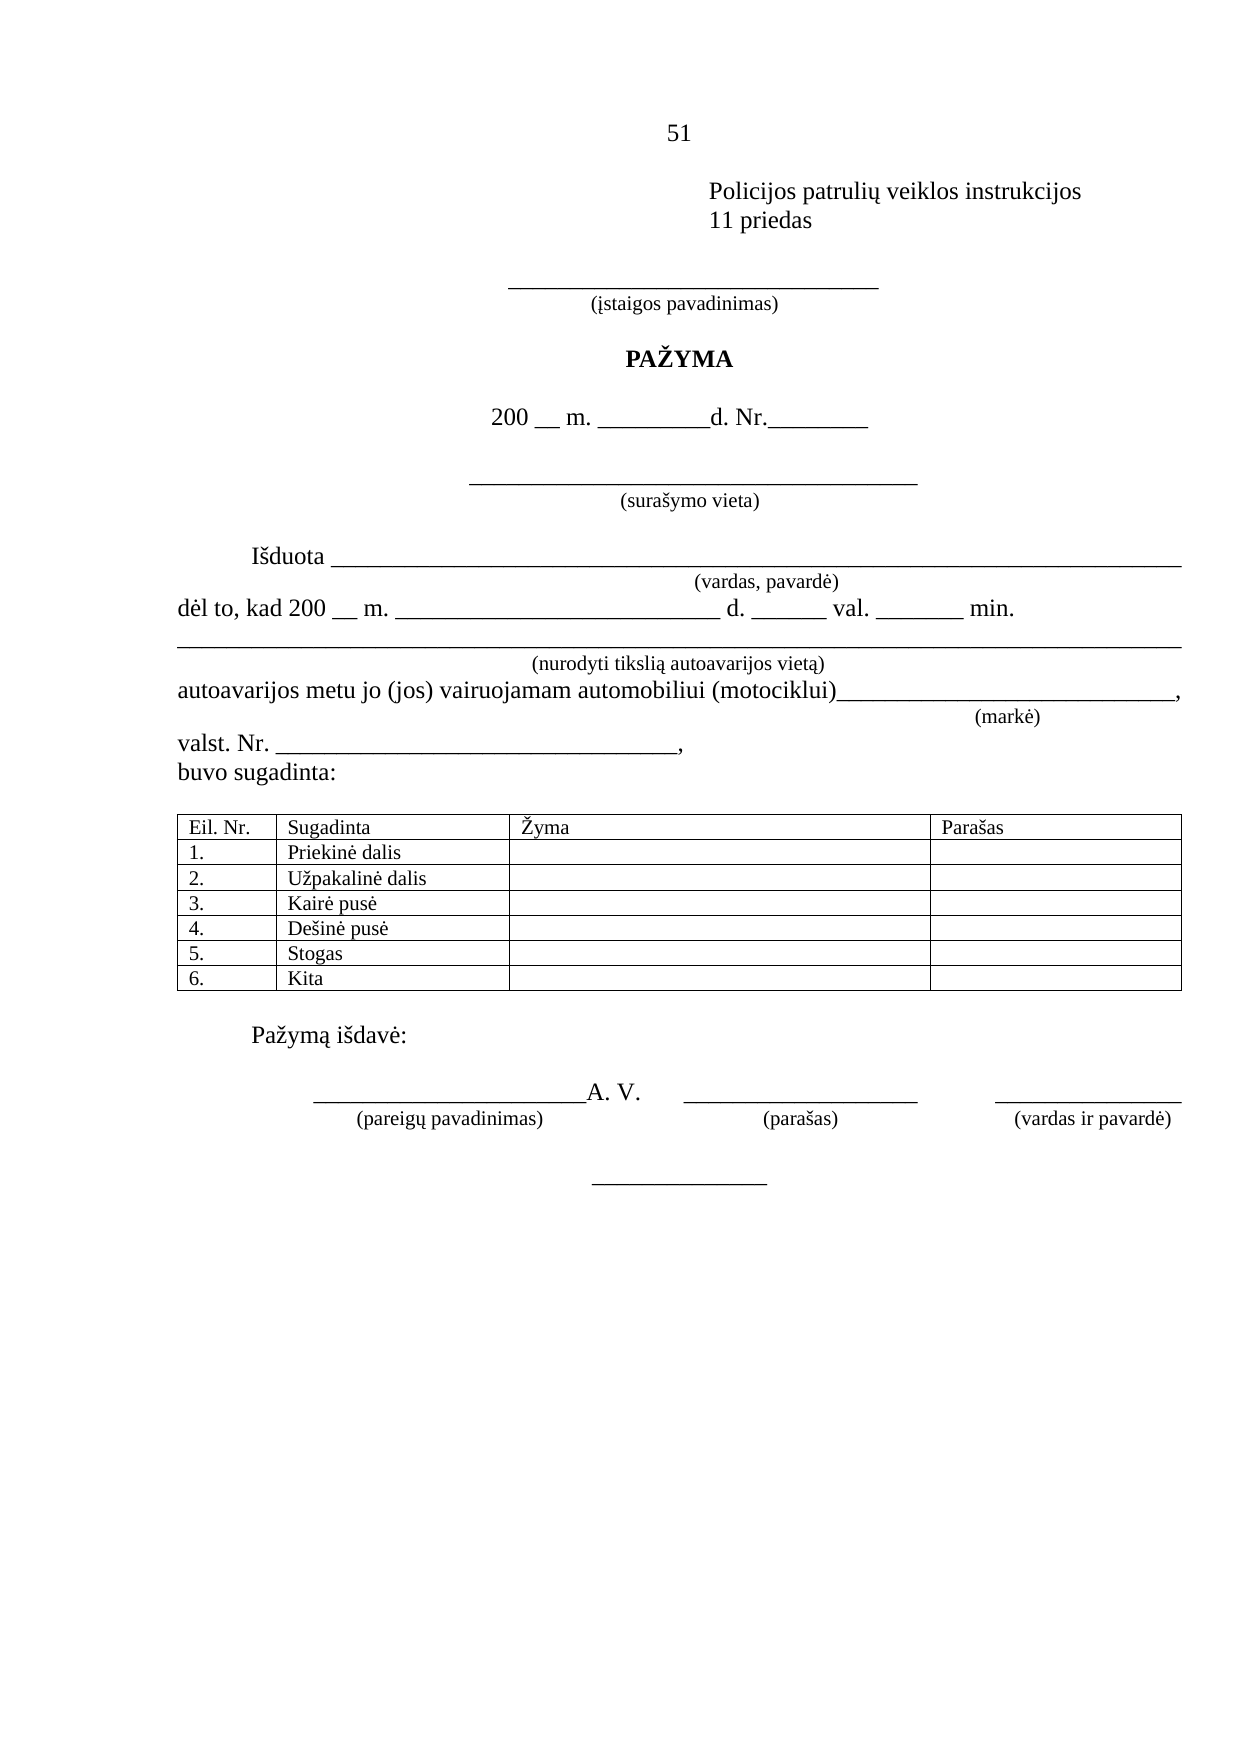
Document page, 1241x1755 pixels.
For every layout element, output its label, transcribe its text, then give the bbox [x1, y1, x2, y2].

table_cell [931, 840, 1181, 864]
text (surašymo vieta) [177, 488, 1181, 512]
text 11 priedas [177, 205, 1181, 234]
text (pareigų pavadinimas) (parašas) (vardas ir pavardė) [177, 1106, 1181, 1130]
text autoavarijos metu jo (jos) vairuojamam automobiliui (motociklui) , [177, 675, 1181, 704]
text ______________ [177, 1159, 1181, 1187]
text (vardas, pavardė) [177, 569, 1181, 593]
table_cell 6. [178, 966, 276, 990]
table_cell 5. [178, 941, 276, 965]
text 200 __ m. _________d. Nr.________ [177, 402, 1181, 430]
table_cell [510, 865, 930, 889]
table_cell [510, 941, 930, 965]
table_cell [510, 966, 930, 990]
table_header Parašas [931, 815, 1181, 839]
table_cell 2. [178, 865, 276, 889]
table_cell 4. [178, 916, 276, 940]
table_cell 1. [178, 840, 276, 864]
text dėl to, kad 200 __ m. __________________________ d. ______ val. _______ min. [177, 593, 1181, 622]
text (markė) [177, 704, 1181, 728]
text Pažymą išdavė: [177, 1020, 1181, 1048]
table_cell [510, 916, 930, 940]
table_header Žyma [510, 815, 930, 839]
text (nurodyti tikslią autoavarijos vietą) [177, 651, 1181, 675]
table_cell 3. [178, 891, 276, 914]
text Policijos patrulių veiklos instrukcijos [177, 176, 1181, 205]
table_cell Kita [277, 966, 509, 990]
table_cell [931, 941, 1181, 965]
text buvo sugadinta: [177, 757, 1181, 785]
table_cell Stogas [277, 941, 509, 965]
table_header Eil. Nr. [178, 815, 276, 839]
table_cell Užpakalinė dalis [277, 865, 509, 889]
text A. V. [177, 1077, 1181, 1106]
text valst. Nr. , [177, 728, 1181, 757]
table_cell [931, 865, 1181, 889]
text PAŽYMA [177, 344, 1181, 373]
table_cell [510, 891, 930, 914]
table_cell Dešinė pusė [277, 916, 509, 940]
table_cell Kairė pusė [277, 891, 509, 914]
table_cell [931, 916, 1181, 940]
table_cell Priekinė dalis [277, 840, 509, 864]
table_cell [931, 966, 1181, 990]
table_header Sugadinta [277, 815, 509, 839]
table_cell [931, 891, 1181, 914]
text (įstaigos pavadinimas) [177, 291, 1181, 315]
text Išduota [177, 541, 1181, 569]
table_cell [510, 840, 930, 864]
